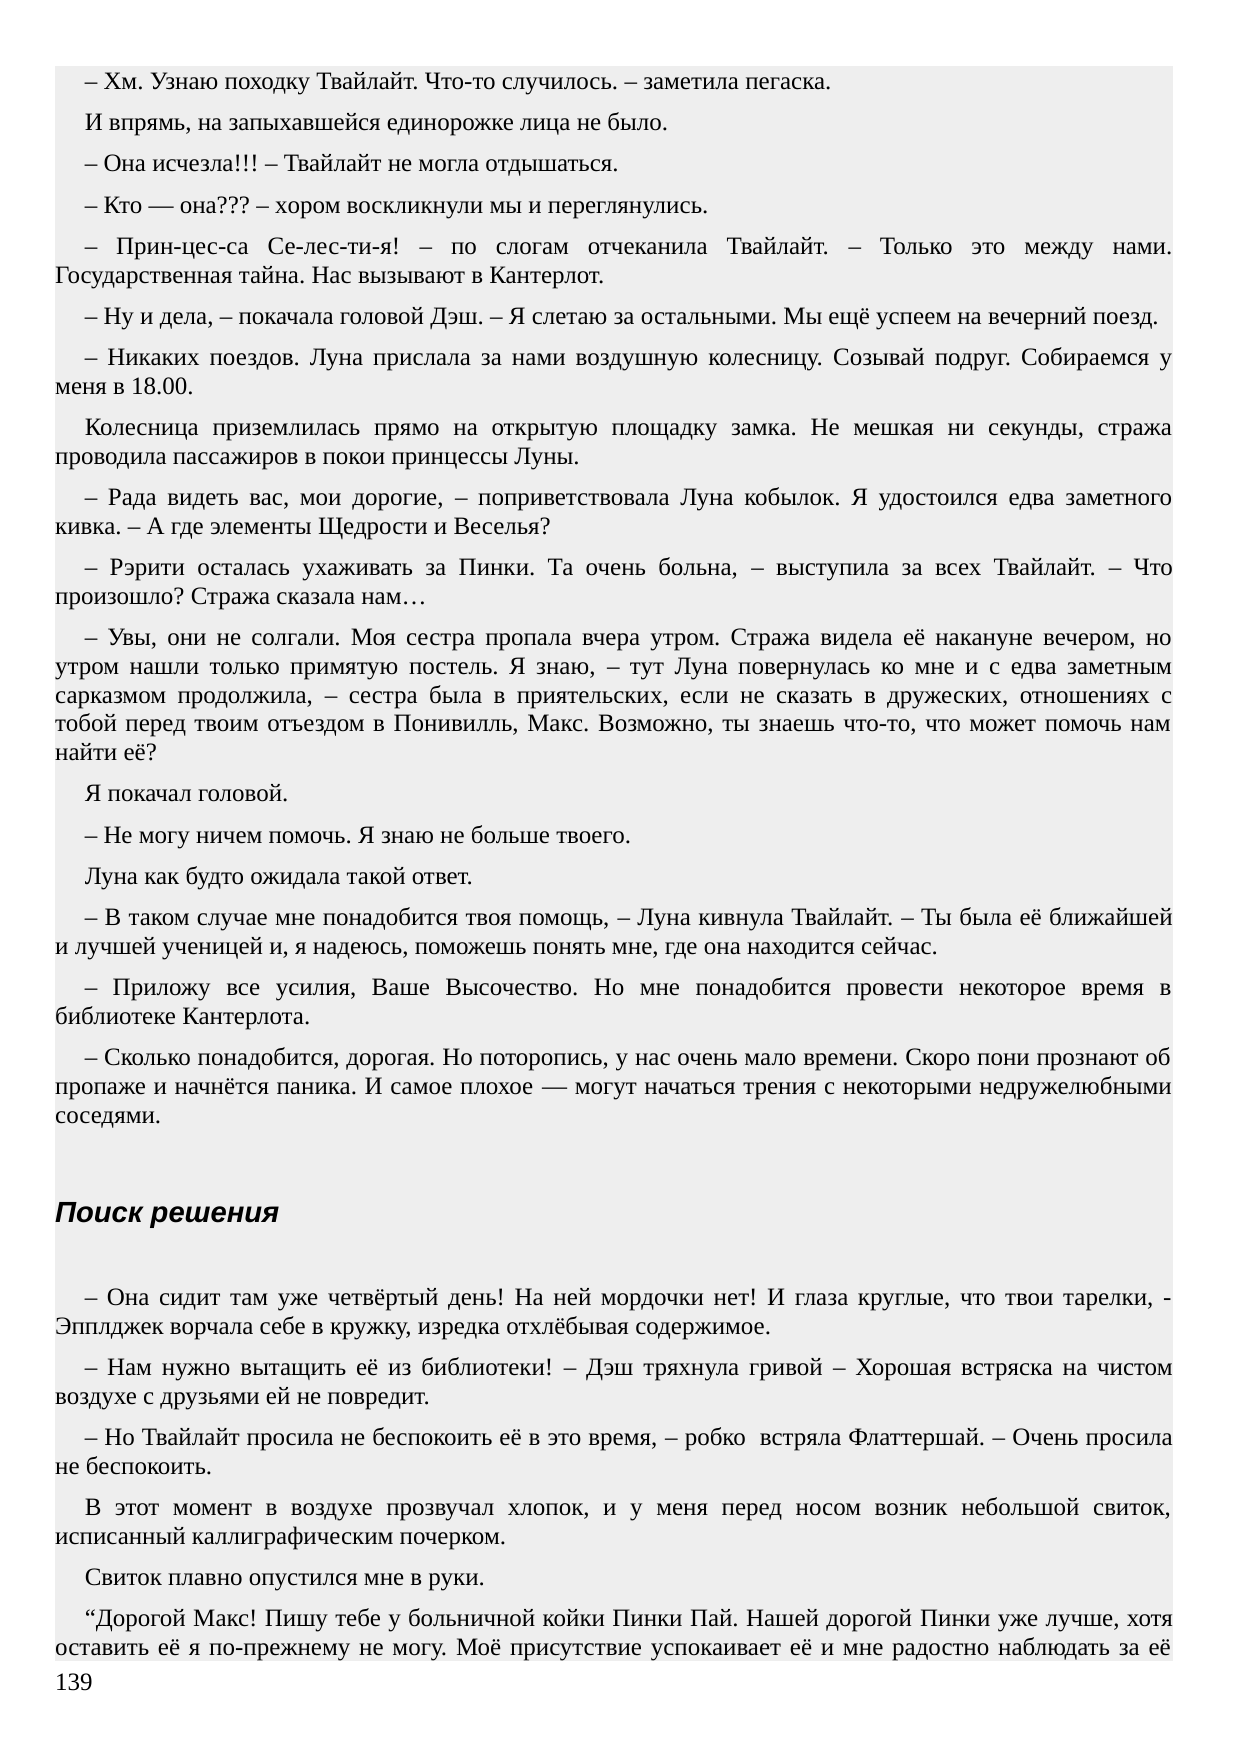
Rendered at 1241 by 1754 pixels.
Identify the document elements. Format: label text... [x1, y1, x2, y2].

subtitle Поиск решения [55, 1195, 1173, 1228]
text “Дорогой Макс! Пишу тебе у больничной койки Пинки Пай. Нашей дорогой Пинки уже лучше, хотя оставить её я по-прежнему не могу. Моё присутствие успокаивает её и мне радостно наблюдать за её [55, 1603, 1173, 1661]
text – Она исчезла!!! – Твайлайт не могла отдышаться. [55, 148, 1173, 177]
text – Нам нужно вытащить её из библиотеки! – Дэш тряхнула гривой – Хорошая встряска на чистом воздухе с друзьями ей не повредит. [55, 1352, 1173, 1409]
text – Хм. Узнаю походку Твайлайт. Что-то случилось. – заметила пегаска. [55, 66, 1173, 95]
text – Прин-цес-са Се-лес-ти-я! – по слогам отчеканила Твайлайт. – Только это между нами. Государственная тайна. Нас вызывают в Кантерлот. [55, 231, 1173, 288]
text – Она сидит там уже четвёртый день! На ней мордочки нет! И глаза круглые, что твои тарелки, - Эпплджек ворчала себе в кружку, изредка отхлёбывая содержимое. [55, 1282, 1173, 1339]
text – Рада видеть вас, мои дорогие, – поприветствовала Луна кобылок. Я удостоился едва заметного кивка. – А где элементы Щедрости и Веселья? [55, 482, 1173, 540]
text Колесница приземлилась прямо на открытую площадку замка. Не мешкая ни секунды, стража проводила пассажиров в покои принцессы Луны. [55, 412, 1173, 470]
text – Не могу ничем помочь. Я знаю не больше твоего. [55, 820, 1173, 848]
text – Кто — она??? – хором воскликнули мы и переглянулись. [55, 190, 1173, 218]
text Луна как будто ожидала такой ответ. [55, 861, 1173, 890]
text Я покачал головой. [55, 778, 1173, 807]
text В этот момент в воздухе прозвучал хлопок, и у меня перед носом возник небольшой свиток, исписанный каллиграфическим почерком. [55, 1492, 1173, 1549]
text – Ну и дела, – покачала головой Дэш. – Я слетаю за остальными. Мы ещё успеем на вечерний поезд. [55, 301, 1173, 330]
text – Сколько понадобится, дорогая. Но поторопись, у нас очень мало времени. Скоро пони прознают об пропаже и начнётся паника. И самое плохое — могут начаться трения с некоторыми недружелюбными соседями. [55, 1042, 1173, 1128]
text – Рэрити осталась ухаживать за Пинки. Та очень больна, – выступила за всех Твайлайт. – Что произошло? Стража сказала нам… [55, 552, 1173, 610]
text – Приложу все усилия, Ваше Высочество. Но мне понадобится провести некоторое время в библиотеке Кантерлота. [55, 972, 1173, 1030]
text И впрямь, на запыхавшейся единорожке лица не было. [55, 107, 1173, 136]
text – Никаких поездов. Луна прислала за нами воздушную колесницу. Созывай подруг. Собираемся у меня в 18.00. [55, 342, 1173, 400]
text – Увы, они не солгали. Моя сестра пропала вчера утром. Стража видела её накануне вечером, но утром нашли только примятую постель. Я знаю, – тут Луна повернулась ко мне и с едва заметным сарказмом продолжила, – сестра была в приятельских, если не сказать в дружеских, отношениях с тобой перед твоим отъездом в Понивилль, Макс. Возможно, ты знаешь что-то, что может помочь нам найти её? [55, 622, 1173, 766]
text Свиток плавно опустился мне в руки. [55, 1562, 1173, 1591]
text – Но Твайлайт просила не беспокоить её в это время, – робко встряла Флаттершай. – Очень просила не беспокоить. [55, 1422, 1173, 1479]
text – В таком случае мне понадобится твоя помощь, – Луна кивнула Твайлайт. – Ты была её ближайшей и лучшей ученицей и, я надеюсь, поможешь понять мне, где она находится сейчас. [55, 902, 1173, 960]
